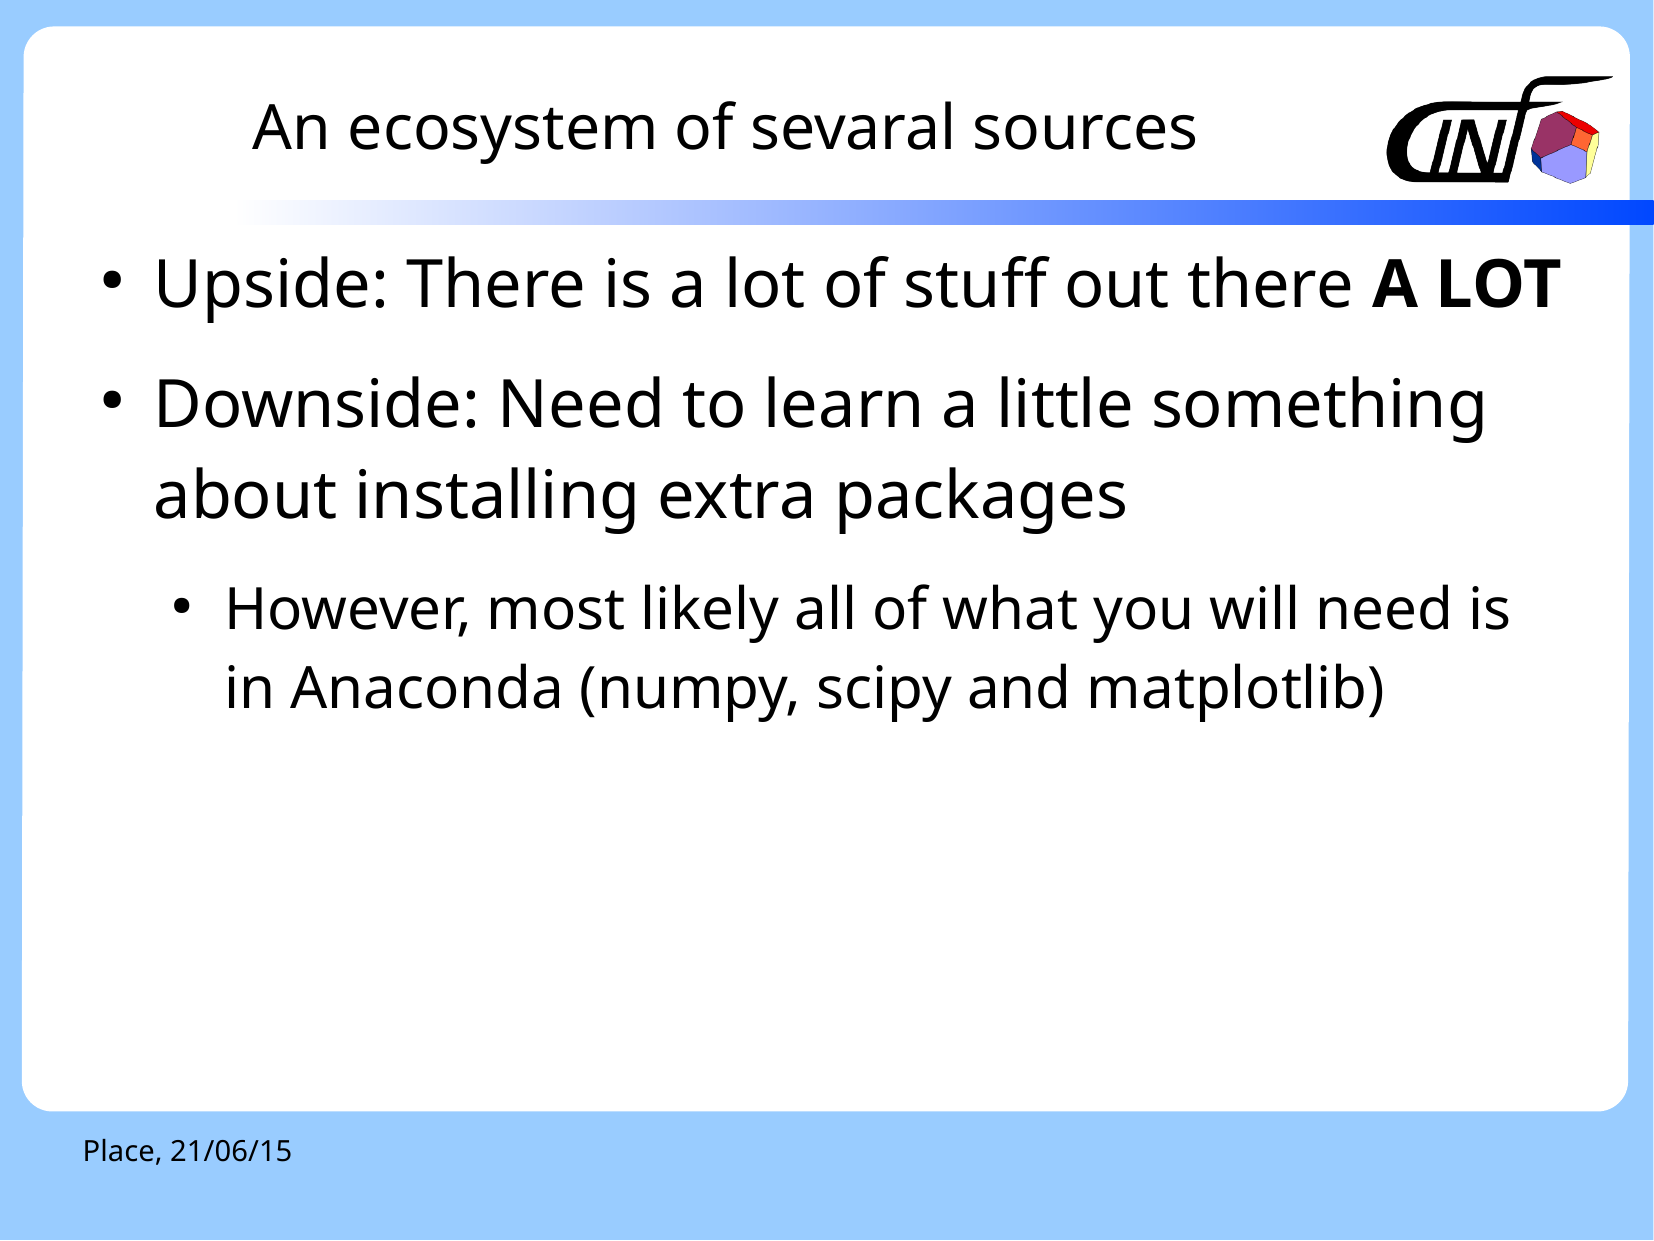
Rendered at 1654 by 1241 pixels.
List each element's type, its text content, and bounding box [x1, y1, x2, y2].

picture [1386, 76, 1613, 184]
list Upside: There is a lot of stuff out there A LOT Downside: Need to learn a little something about installing extra packages However, most likely all of what you will need is in Anaconda (numpy, scipy and matplotlib) [82, 236, 1571, 1055]
title An ecosystem of sevaral sources [82, 49, 1371, 201]
